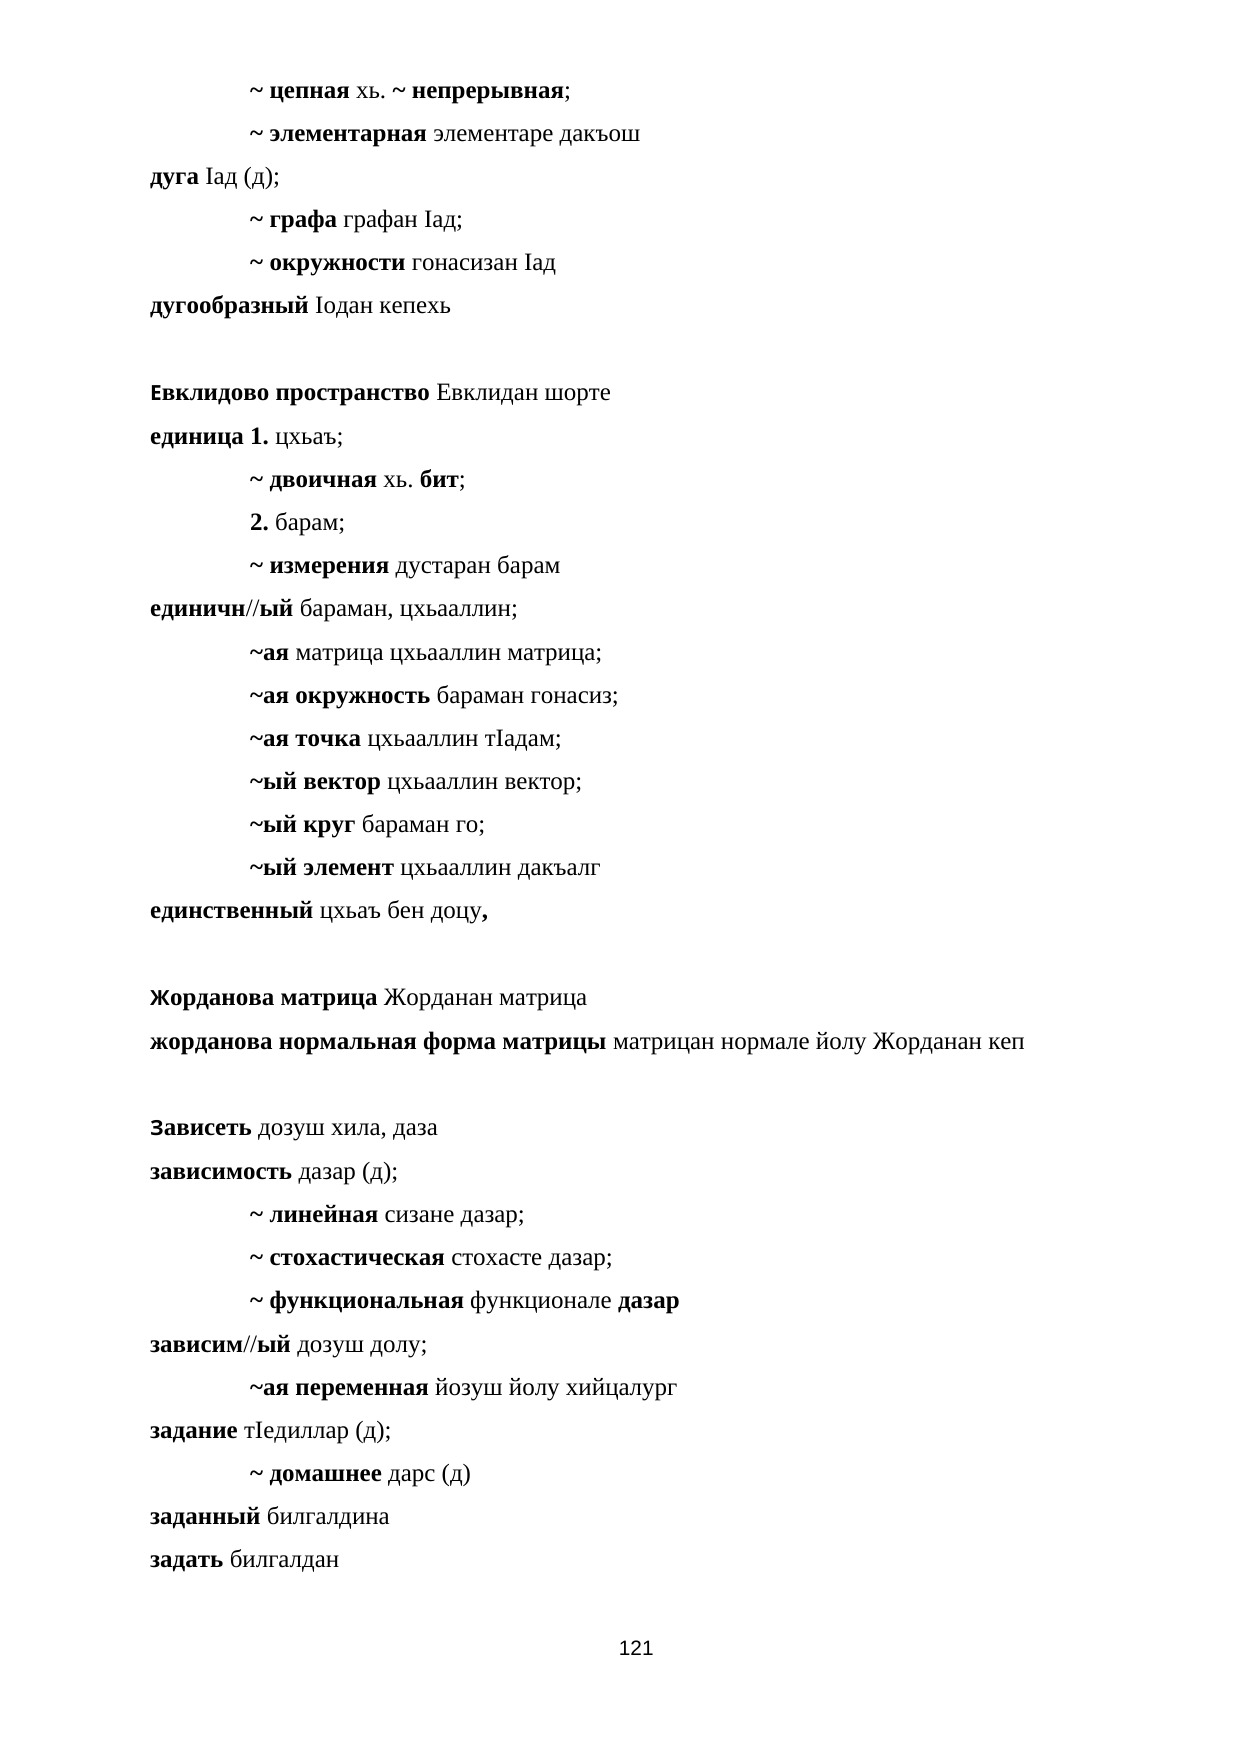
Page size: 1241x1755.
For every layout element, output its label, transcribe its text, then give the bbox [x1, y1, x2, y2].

text зависимость дазар (д); ~ линейная сизане дазар; ~ стохастическая стохасте дазар; ~ функциональная функционале дазар [150, 1156, 1122, 1314]
text задать билгалдан [150, 1544, 1122, 1573]
text зависим//ый дозуш долу; ~ая переменная йозуш йолу хийцалург [150, 1329, 1122, 1401]
text ~ цепная хь. ~ непрерывная; ~ элементарная элементаре дакъош [150, 75, 1122, 147]
text заданный билгалдина [150, 1501, 1122, 1530]
text единичн//ый бараман, цхьааллин; ~ая матрица цхьааллин матрица; ~ая окружность бараман гонасиз; ~ая точка цхьааллин тӀадам; ~ый вектор цхьааллин вектор; ~ый круг бараман го; ~ый элемент цхьааллин дакъалг [150, 593, 1122, 881]
text дугообразный Ӏодан кепехь [150, 291, 1122, 319]
text единственный цхьаъ бен доцу, [150, 895, 1122, 924]
text жорданова нормальная форма матрицы матрицан нормале йолу Жорданан кеп [150, 1026, 1122, 1054]
text Жорданова матрица Жорданан матрица [150, 982, 1122, 1011]
text единица 1. цхьаъ; ~ двоичная хь. бит; 2. барам; ~ измерения дустаран барам [150, 421, 1122, 579]
text Зависеть дозуш хила, даза [150, 1112, 1122, 1142]
text дуга Ӏад (д); ~ графа графан Ӏад; ~ окружности гонасизан Ӏад [150, 161, 1122, 276]
text задание тӀедиллар (д); ~ домашнее дарс (д) [150, 1415, 1122, 1487]
text Евклидово пространство Евклидан шорте [150, 377, 1122, 406]
